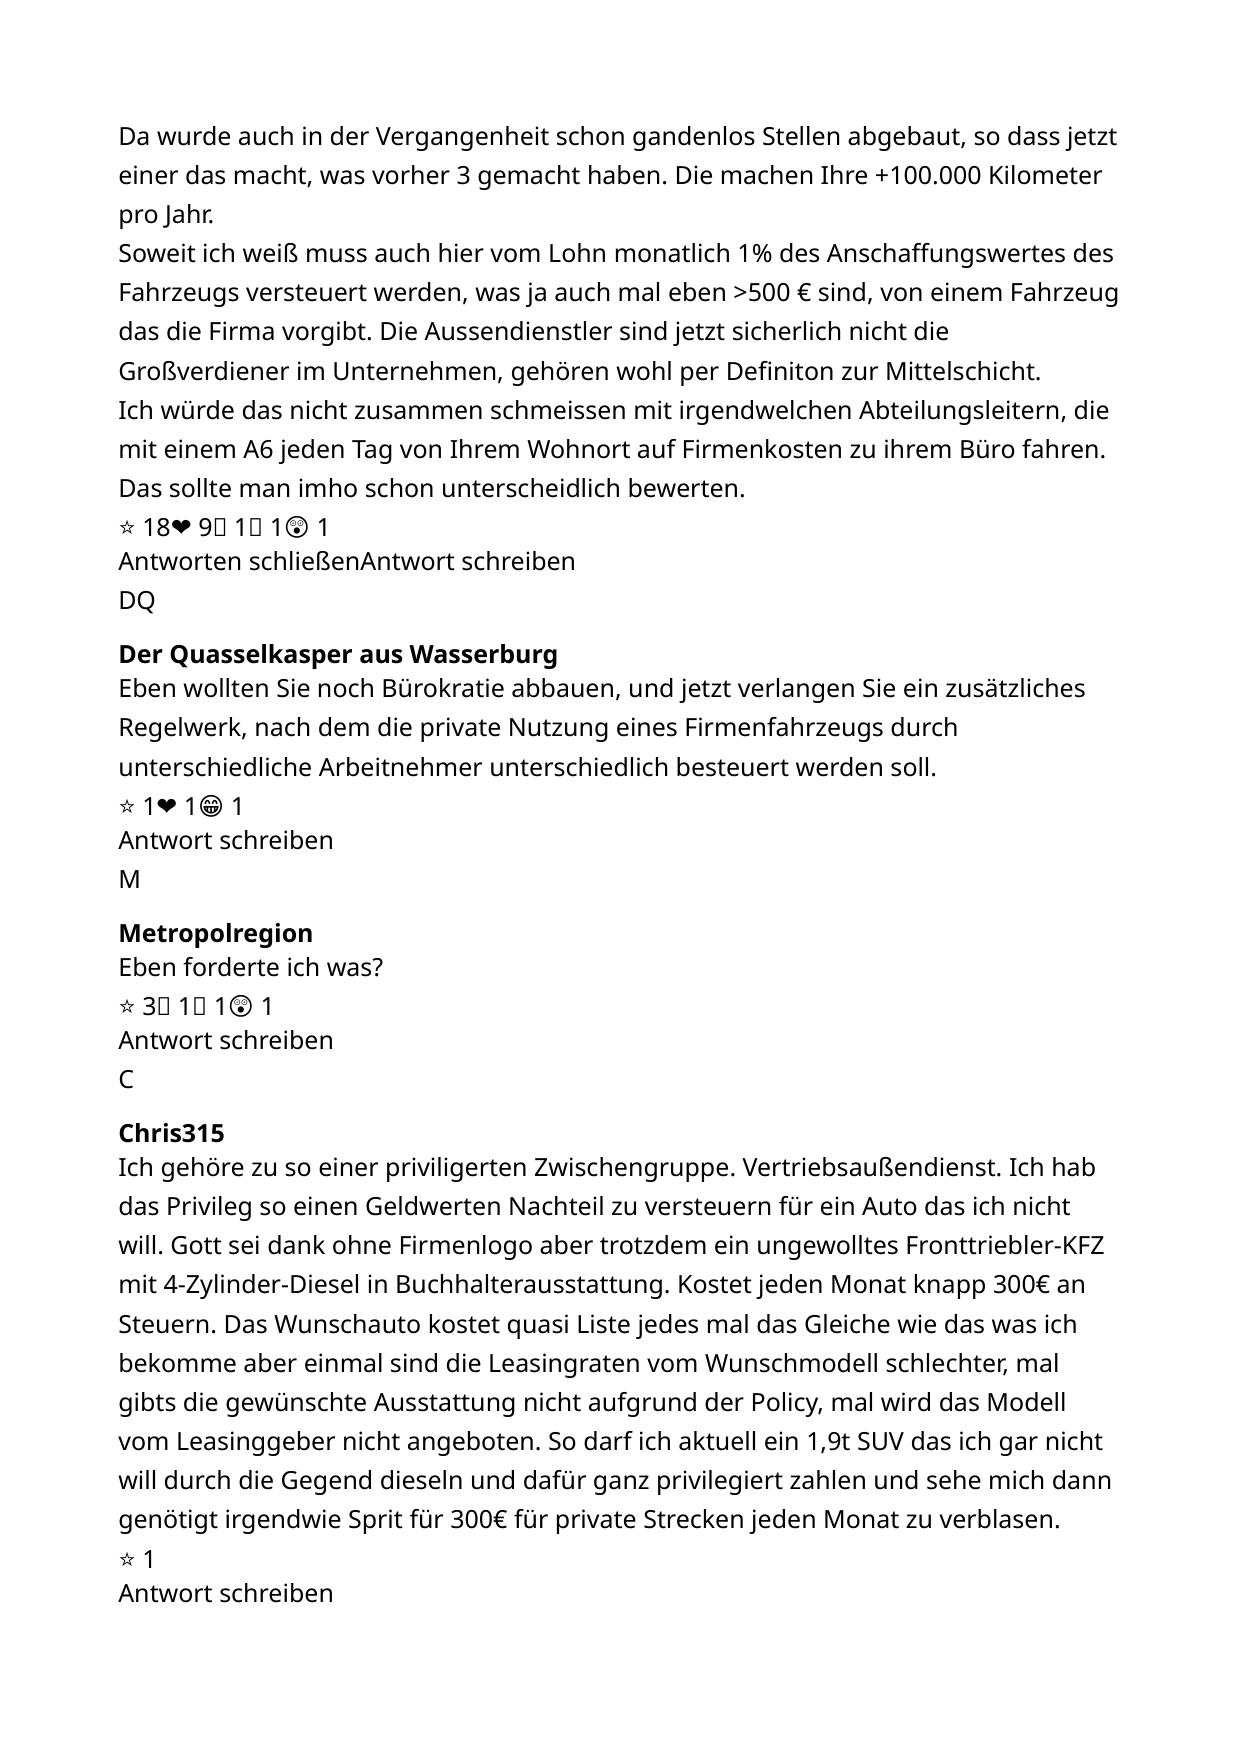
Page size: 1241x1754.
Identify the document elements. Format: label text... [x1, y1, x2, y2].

text Soweit ich weiß muss auch hier vom Lohn monatlich 1% des Anschaffungswertes des Fahrzeugs versteuert werden, was ja auch mal eben >500 € sind, von einem Fahrzeug das die Firma vorgibt. Die Aussendienstler sind jetzt sicherlich nicht die Großverdiener im Unternehmen, gehören wohl per Definiton zur Mittelschicht. [118, 236, 1122, 387]
text Eben forderte ich was? [118, 949, 1122, 983]
text Antworten schließenAntwort schreiben [118, 544, 1122, 578]
text Ich gehöre zu so einer priviligerten Zwischengruppe. Vertriebsaußendienst. Ich hab das Privileg so einen Geldwerten Nachteil zu versteuern für ein Auto das ich nicht will. Gott sei dank ohne Firmenlogo aber trotzdem ein ungewolltes Fronttriebler-KFZ mit 4-Zylinder-Diesel in Buchhalterausstattung. Kostet jeden Monat knapp 300€ an Steuern. Das Wunschauto kostet quasi Liste jedes mal das Gleiche wie das was ich bekomme aber einmal sind die Leasingraten vom Wunschmodell schlechter, mal gibts die gewünschte Ausstattung nicht aufgrund der Policy, mal wird das Modell vom Leasinggeber nicht angeboten. So darf ich aktuell ein 1,9t SUV das ich gar nicht will durch die Gegend dieseln und dafür ganz privilegiert zahlen und sehe mich dann genötigt irgendwie Sprit für 300€ für private Strecken jeden Monat zu verblasen. [118, 1149, 1122, 1536]
subtitle Der Quasselkasper aus Wasserburg [118, 637, 1122, 671]
subtitle Metropolregion [118, 915, 1122, 949]
text M [118, 862, 1122, 896]
text ⭐️ 1 [118, 1541, 1122, 1575]
text Eben wollten Sie noch Bürokratie abbauen, und jetzt verlangen Sie ein zusätzliches Regelwerk, nach dem die private Nutzung eines Firmenfahrzeugs durch unterschiedliche Arbeitnehmer unterschiedlich besteuert werden soll. [118, 671, 1122, 783]
subtitle Chris315 [118, 1116, 1122, 1149]
text Da wurde auch in der Vergangenheit schon gandenlos Stellen abgebaut, so dass jetzt einer das macht, was vorher 3 gemacht haben. Die machen Ihre +100.000 Kilometer pro Jahr. [118, 118, 1122, 231]
text DQ [118, 583, 1122, 617]
text Ich würde das nicht zusammen schmeissen mit irgendwelchen Abteilungsleitern, die mit einem A6 jeden Tag von Ihrem Wohnort auf Firmenkosten zu ihrem Büro fahren. Das sollte man imho schon unterscheidlich bewerten. [118, 392, 1122, 505]
text Antwort schreiben [118, 822, 1122, 856]
text C [118, 1062, 1122, 1096]
text Antwort schreiben [118, 1023, 1122, 1057]
text ⭐️ 1❤️ 1😁 1 [118, 788, 1122, 822]
text ⭐️ 18❤️ 9🙁 1🤨 1😲 1 [118, 510, 1122, 544]
text ⭐️ 3🙁 1🤨 1😲 1 [118, 988, 1122, 1023]
text Antwort schreiben [118, 1575, 1122, 1609]
